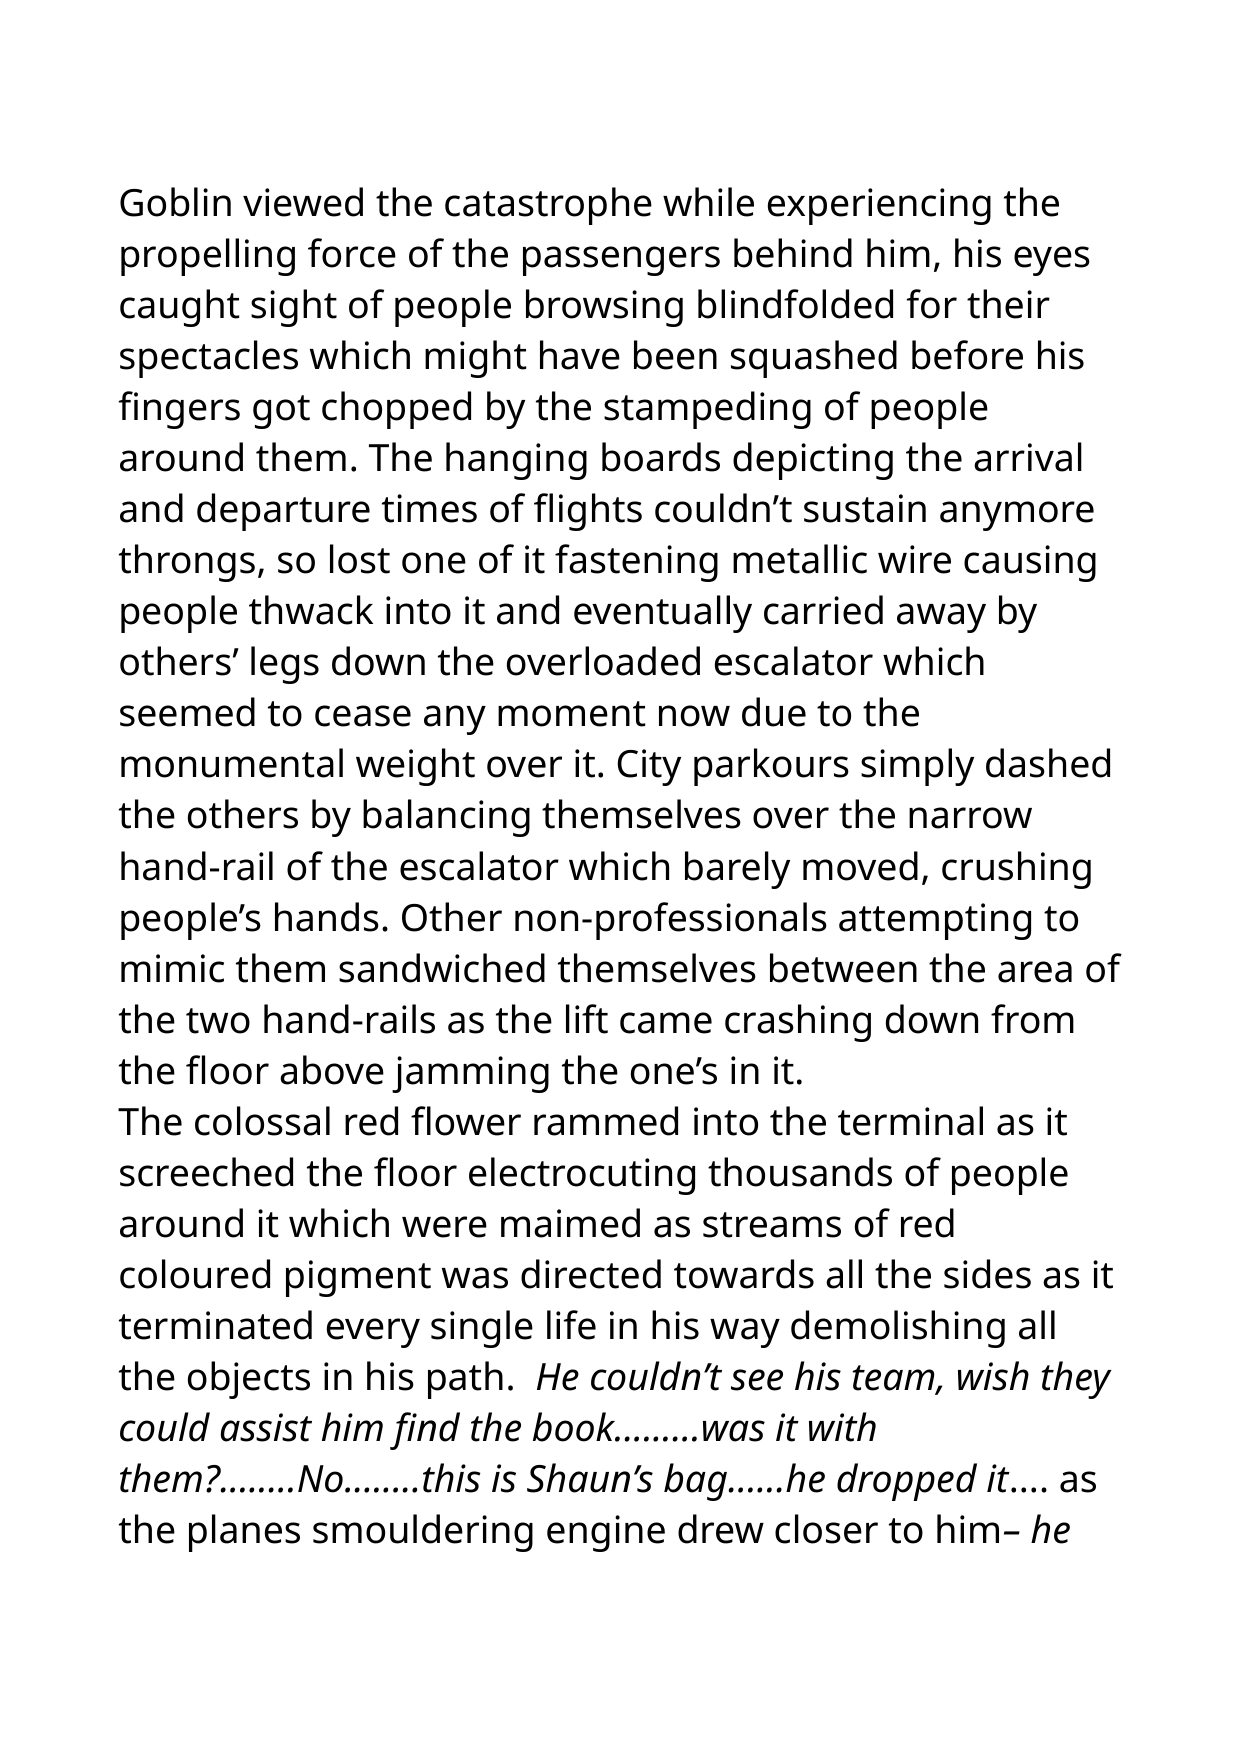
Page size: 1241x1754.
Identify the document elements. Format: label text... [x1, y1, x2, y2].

text The colossal red flower rammed into the terminal as it screeched the floor electrocuting thousands of people around it which were maimed as streams of red coloured pigment was directed towards all the sides as it terminated every single life in his way demolishing all the objects in his path. He couldn’t see his team, wish they could assist him find the book.........was it with them?........No........this is Shaun’s bag......he dropped it.... as the planes smouldering engine drew closer to him– he [118, 1095, 1122, 1554]
text Goblin viewed the catastrophe while experiencing the propelling force of the passengers behind him, his eyes caught sight of people browsing blindfolded for their spectacles which might have been squashed before his fingers got chopped by the stampeding of people around them. The hanging boards depicting the arrival and departure times of flights couldn’t sustain anymore throngs, so lost one of it fastening metallic wire causing people thwack into it and eventually carried away by others’ legs down the overloaded escalator which seemed to cease any moment now due to the monumental weight over it. City parkours simply dashed the others by balancing themselves over the narrow hand-rail of the escalator which barely moved, crushing people’s hands. Other non-professionals attempting to mimic them sandwiched themselves between the area of the two hand-rails as the lift came crashing down from the floor above jamming the one’s in it. [118, 176, 1122, 1095]
